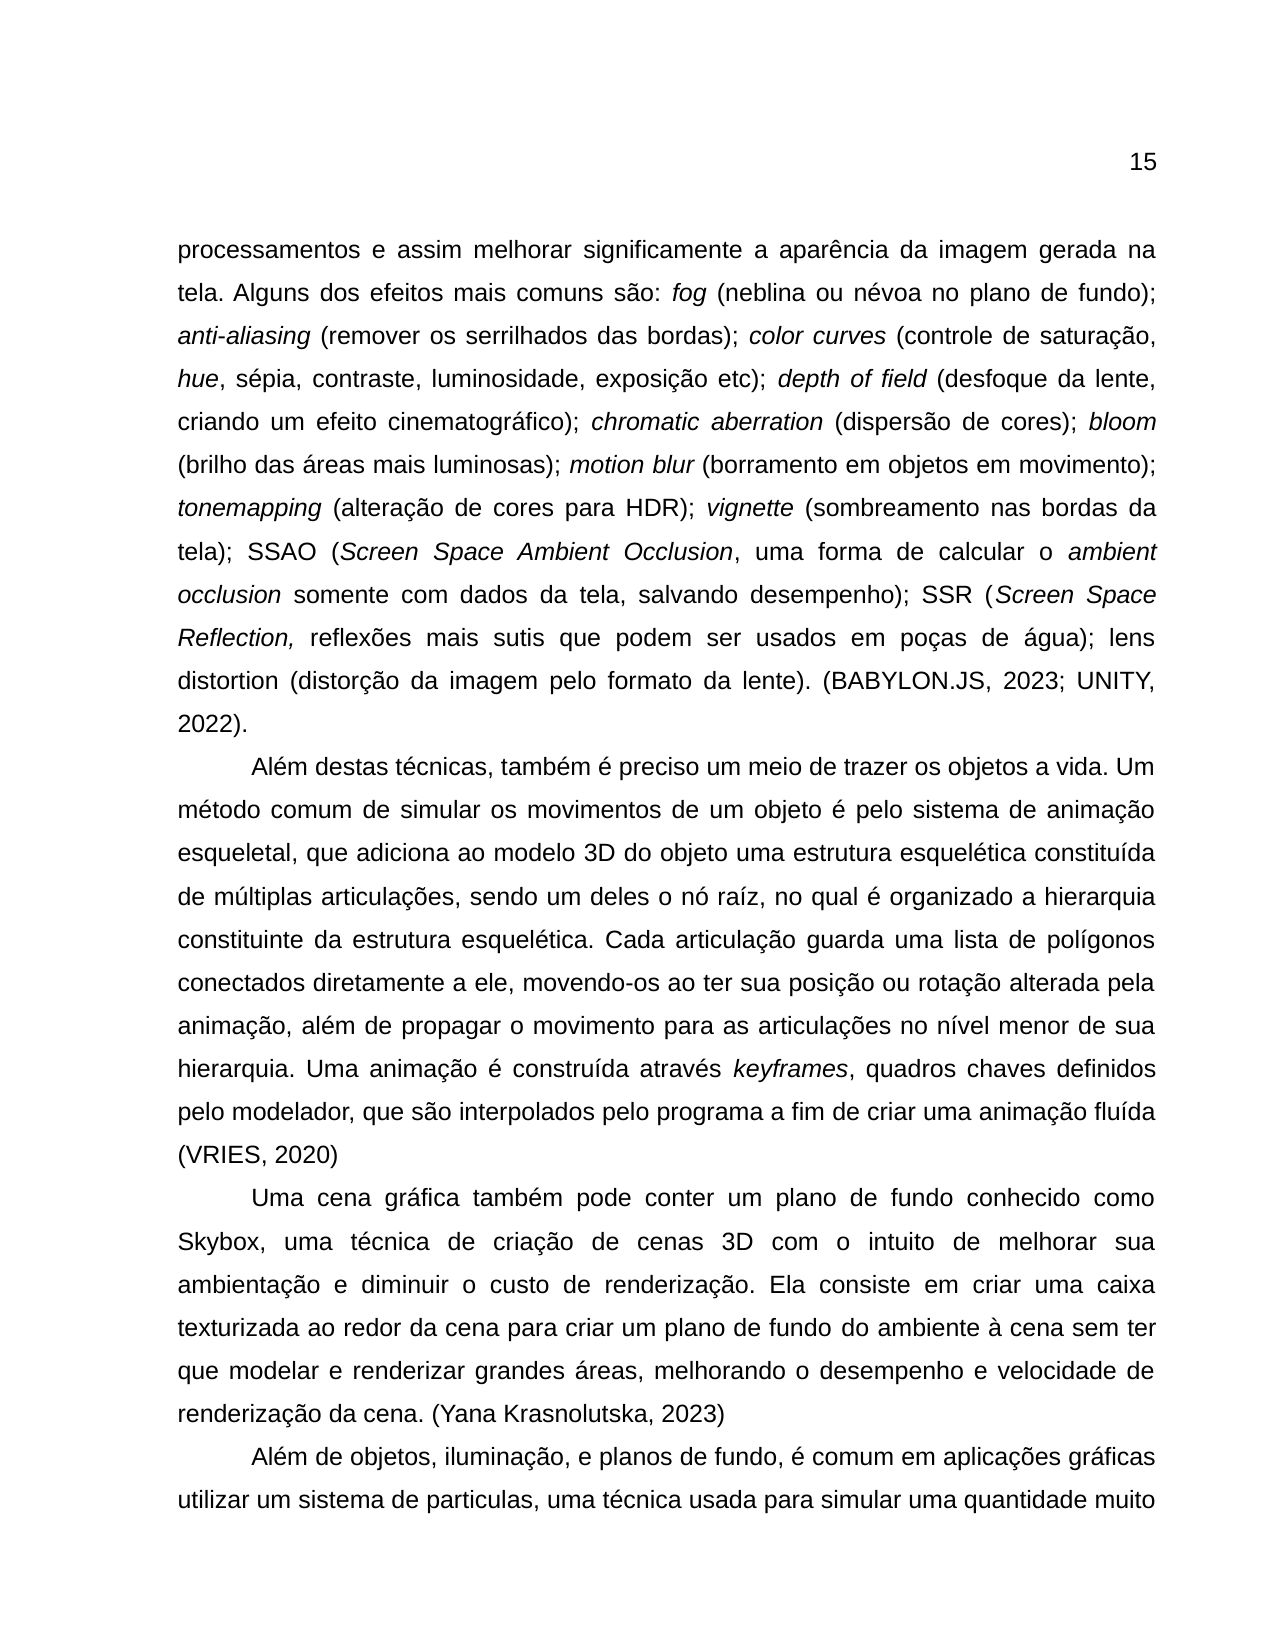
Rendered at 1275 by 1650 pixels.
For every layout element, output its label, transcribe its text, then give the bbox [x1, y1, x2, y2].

text Além de objetos, iluminação, e planos de fundo, é comum em aplicações gráficas utilizar um sistema de particulas, uma técnica usada para simular uma quantidade muito [177, 1442, 1157, 1514]
text processamentos e assim melhorar significamente a aparência da imagem gerada na tela. Alguns dos efeitos mais comuns são: fog (neblina ou névoa no plano de fundo); anti-aliasing (remover os serrilhados das bordas); color curves (controle de saturação, hue, sépia, contraste, luminosidade, exposição etc); depth of field (desfoque da lente, criando um efeito cinematográfico); chromatic aberration (dispersão de cores); bloom (brilho das áreas mais luminosas); motion blur (borramento em objetos em movimento); tonemapping (alteração de cores para HDR); vignette (sombreamento nas bordas da tela); SSAO (Screen Space Ambient Occlusion, uma forma de calcular o ambient occlusion somente com dados da tela, salvando desempenho); SSR (Screen Space Reflection, reflexões mais sutis que podem ser usados em poças de água); lens distortion (distorção da imagem pelo formato da lente). (BABYLON.JS, 2023; UNITY, 2022). [177, 235, 1157, 738]
text Uma cena gráfica também pode conter um plano de fundo conhecido como Skybox, uma técnica de criação de cenas 3D com o intuito de melhorar sua ambientação e diminuir o custo de renderização. Ela consiste em criar uma caixa texturizada ao redor da cena para criar um plano de fundo do ambiente à cena sem ter que modelar e renderizar grandes áreas, melhorando o desempenho e velocidade de renderização da cena. (Yana Krasnolutska, 2023) [177, 1183, 1157, 1428]
text Além destas técnicas, também é preciso um meio de trazer os objetos a vida. Um método comum de simular os movimentos de um objeto é pelo sistema de animação esqueletal, que adiciona ao modelo 3D do objeto uma estrutura esquelética constituída de múltiplas articulações, sendo um deles o nó raíz, no qual é organizado a hierarquia constituinte da estrutura esquelética. Cada articulação guarda uma lista de polígonos conectados diretamente a ele, movendo-os ao ter sua posição ou rotação alterada pela animação, além de propagar o movimento para as articulações no nível menor de sua hierarquia. Uma animação é construída através keyframes, quadros chaves definidos pelo modelador, que são interpolados pelo programa a fim de criar uma animação fluída (VRIES, 2020) [177, 752, 1157, 1169]
